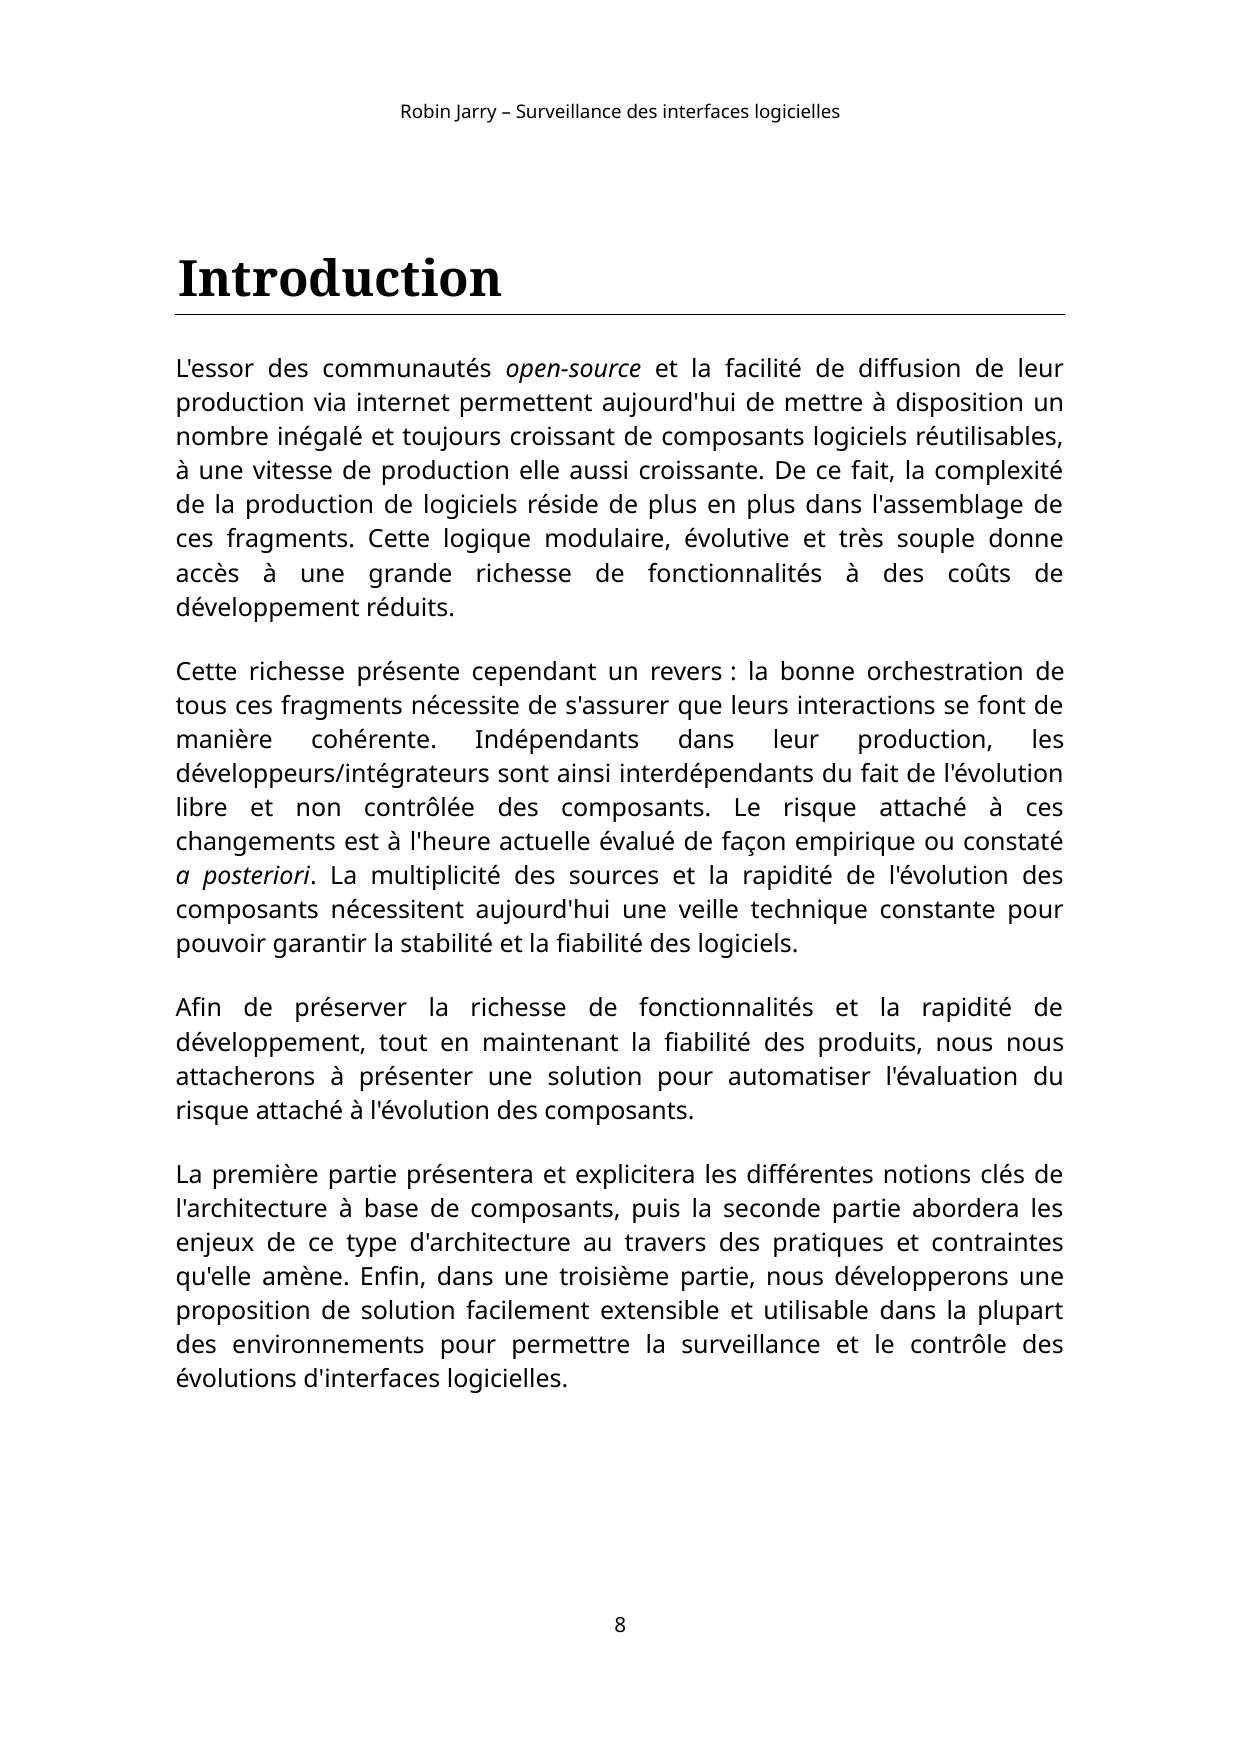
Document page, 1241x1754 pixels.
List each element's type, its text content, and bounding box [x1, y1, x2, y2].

text La première partie présentera et explicitera les différentes notions clés de l'architecture à base de composants, puis la seconde partie abordera les enjeux de ce type d'architecture au travers des pratiques et contraintes qu'elle amène. Enfin, dans une troisième partie, nous développerons une proposition de solution facilement extensible et utilisable dans la plupart des environnements pour permettre la surveillance et le contrôle des évolutions d'interfaces logicielles. [175, 1156, 1065, 1395]
subtitle Introduction [175, 240, 1065, 314]
text Cette richesse présente cependant un revers : la bonne orchestration de tous ces fragments nécessite de s'assurer que leurs interactions se font de manière cohérente. Indépendants dans leur production, les développeurs/intégrateurs sont ainsi interdépendants du fait de l'évolution libre et non contrôlée des composants. Le risque attaché à ces changements est à l'heure actuelle évalué de façon empirique ou constaté a posteriori. La multiplicité des sources et la rapidité de l'évolution des composants nécessitent aujourd'hui une veille technique constante pour pouvoir garantir la stabilité et la fiabilité des logiciels. [175, 653, 1065, 960]
text L'essor des communautés open-source et la facilité de diffusion de leur production via internet permettent aujourd'hui de mettre à disposition un nombre inégalé et toujours croissant de composants logiciels réutilisables, à une vitesse de production elle aussi croissante. De ce fait, la complexité de la production de logiciels réside de plus en plus dans l'assemblage de ces fragments. Cette logique modulaire, évolutive et très souple donne accès à une grande richesse de fonctionnalités à des coûts de développement réduits. [175, 351, 1065, 623]
text Afin de préserver la richesse de fonctionnalités et la rapidité de développement, tout en maintenant la fiabilité des produits, nous nous attacherons à présenter une solution pour automatiser l'évaluation du risque attaché à l'évolution des composants. [175, 990, 1065, 1126]
